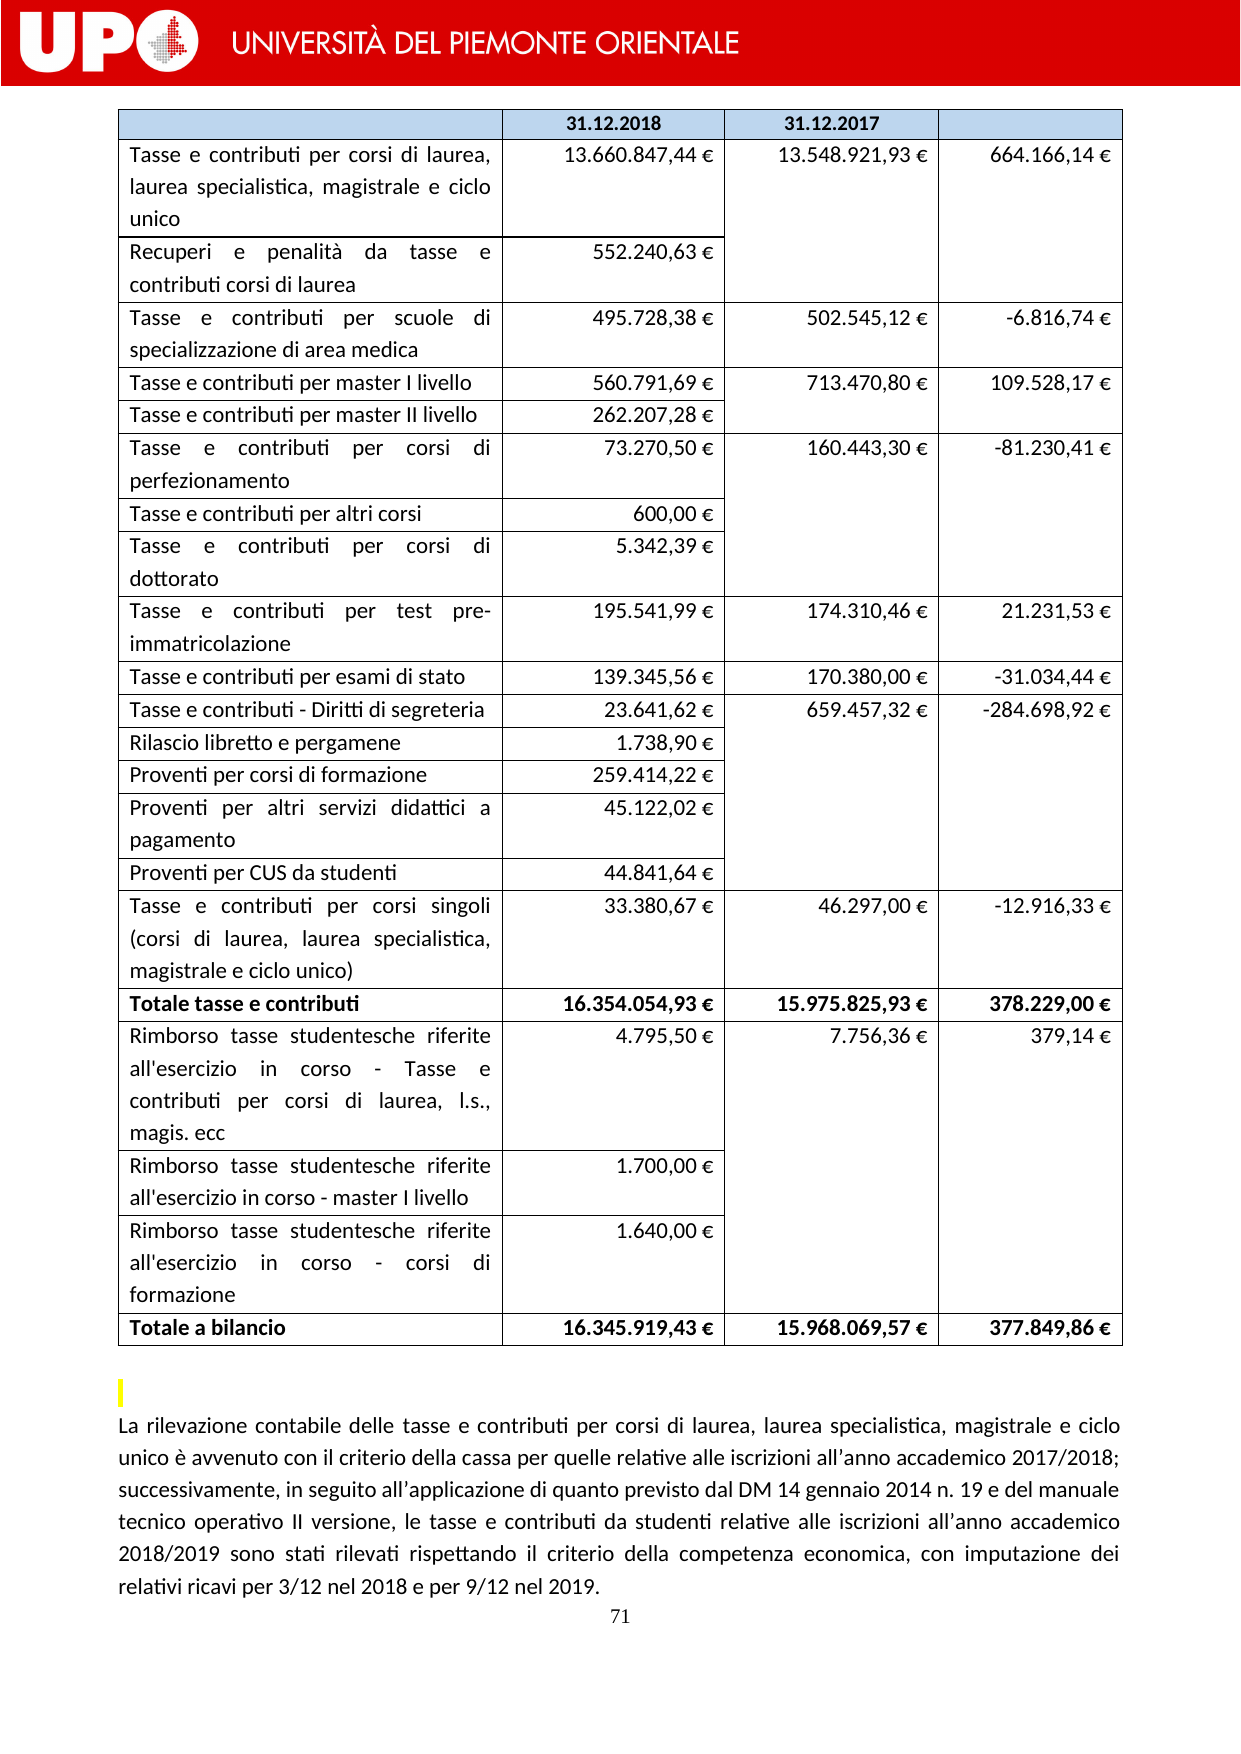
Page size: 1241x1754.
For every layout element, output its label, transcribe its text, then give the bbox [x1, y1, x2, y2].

table_cell Tasse e contributi - Diritti di segreteria [119, 695, 502, 727]
table_cell 7.756,36 € [725, 1022, 938, 1312]
text La rilevazione contabile delle tasse e contributi per corsi di laurea, laurea specialistica, magistrale e ciclo unico è avvenuto con il criterio della cassa per quelle relative alle iscrizioni all’anno accademico 2017/2018; successivamente, in seguito all’applicazione di quanto previsto dal DM 14 gennaio 2014 n. 19 e del manuale tecnico operativo II versione, le tasse e contributi da studenti relative alle iscrizioni all’anno accademico 2018/2019 sono stati rilevati rispettando il criterio della competenza economica, con imputazione dei relativi ricavi per 3/12 nel 2018 e per 9/12 nel 2019. [118, 1411, 1122, 1600]
table_cell 560.791,69 € [503, 368, 724, 399]
table_cell 170.380,00 € [725, 662, 938, 694]
table_cell -12.916,33 € [939, 891, 1122, 988]
table_cell 378.229,00 € [939, 989, 1122, 1021]
table_cell 45.122,02 € [503, 794, 724, 857]
table_cell 73.270,50 € [503, 434, 724, 498]
table_cell 713.470,80 € [725, 368, 938, 432]
table_cell 160.443,30 € [725, 434, 938, 596]
table_cell -31.034,44 € [939, 662, 1122, 694]
table_cell Rimborso tasse studentesche riferite all'esercizio in corso - master I livello [119, 1151, 502, 1215]
table_cell 659.457,32 € [725, 695, 938, 890]
table_cell Tasse e contributi per corsi di laurea, laurea specialistica, magistrale e ciclo unico [119, 140, 502, 236]
table_cell 495.728,38 € [503, 303, 724, 367]
table_cell 15.975.825,93 € [725, 989, 938, 1021]
table_cell 44.841,64 € [503, 859, 724, 890]
table_cell 109.528,17 € [939, 368, 1122, 432]
table_cell Proventi per corsi di formazione [119, 761, 502, 792]
table_cell 195.541,99 € [503, 597, 724, 661]
table_cell Rimborso tasse studentesche riferite all'esercizio in corso - Tasse e contributi per corsi di laurea, l.s., magis. ecc [119, 1022, 502, 1150]
table_cell 174.310,46 € [725, 597, 938, 661]
table_cell Tasse e contributi per master I livello [119, 368, 502, 399]
table_cell 502.545,12 € [725, 303, 938, 367]
table_header 31.12.2017 [725, 110, 938, 139]
table_cell 139.345,56 € [503, 662, 724, 694]
table_cell Tasse e contributi per master II livello [119, 401, 502, 432]
table_cell 16.354.054,93 € [503, 989, 724, 1021]
table_cell 13.660.847,44 € [503, 140, 724, 236]
table_cell 1.700,00 € [503, 1151, 724, 1215]
table_cell 600,00 € [503, 499, 724, 531]
table_header 31.12.2018 [503, 110, 724, 139]
table_cell 379,14 € [939, 1022, 1122, 1312]
table_cell Tasse e contributi per altri corsi [119, 499, 502, 531]
table_cell Tasse e contributi per scuole di specializzazione di area medica [119, 303, 502, 367]
table_cell Recuperi e penalità da tasse e contributi corsi di laurea [119, 238, 502, 302]
table_cell 664.166,14 € [939, 140, 1122, 302]
table_cell Totale a bilancio [119, 1314, 502, 1345]
table_cell 5.342,39 € [503, 532, 724, 596]
table_cell 1.640,00 € [503, 1216, 724, 1312]
table_cell -81.230,41 € [939, 434, 1122, 596]
table_cell Tasse e contributi per esami di stato [119, 662, 502, 694]
table_cell 15.968.069,57 € [725, 1314, 938, 1345]
table_cell Totale tasse e contributi [119, 989, 502, 1021]
table_header [119, 110, 502, 139]
table_cell 4.795,50 € [503, 1022, 724, 1150]
table_cell -284.698,92 € [939, 695, 1122, 890]
table_header [939, 110, 1122, 139]
table_cell 552.240,63 € [503, 238, 724, 302]
table_cell 259.414,22 € [503, 761, 724, 792]
table_cell 16.345.919,43 € [503, 1314, 724, 1345]
table_cell Tasse e contributi per corsi singoli (corsi di laurea, laurea specialistica, magistrale e ciclo unico) [119, 891, 502, 988]
table_cell Tasse e contributi per corsi di dottorato [119, 532, 502, 596]
table_cell 21.231,53 € [939, 597, 1122, 661]
table_cell 1.738,90 € [503, 728, 724, 759]
table_cell 13.548.921,93 € [725, 140, 938, 302]
table_cell -6.816,74 € [939, 303, 1122, 367]
table_cell 33.380,67 € [503, 891, 724, 988]
table_cell Tasse e contributi per corsi di perfezionamento [119, 434, 502, 498]
table_cell 46.297,00 € [725, 891, 938, 988]
table_cell Rilascio libretto e pergamene [119, 728, 502, 759]
table_cell Tasse e contributi per test pre-immatricolazione [119, 597, 502, 661]
table_cell Rimborso tasse studentesche riferite all'esercizio in corso - corsi di formazione [119, 1216, 502, 1312]
table_cell Proventi per CUS da studenti [119, 859, 502, 890]
table_cell 262.207,28 € [503, 401, 724, 432]
table_cell 377.849,86 € [939, 1314, 1122, 1345]
table_cell 23.641,62 € [503, 695, 724, 727]
table_cell Proventi per altri servizi didattici a pagamento [119, 794, 502, 857]
